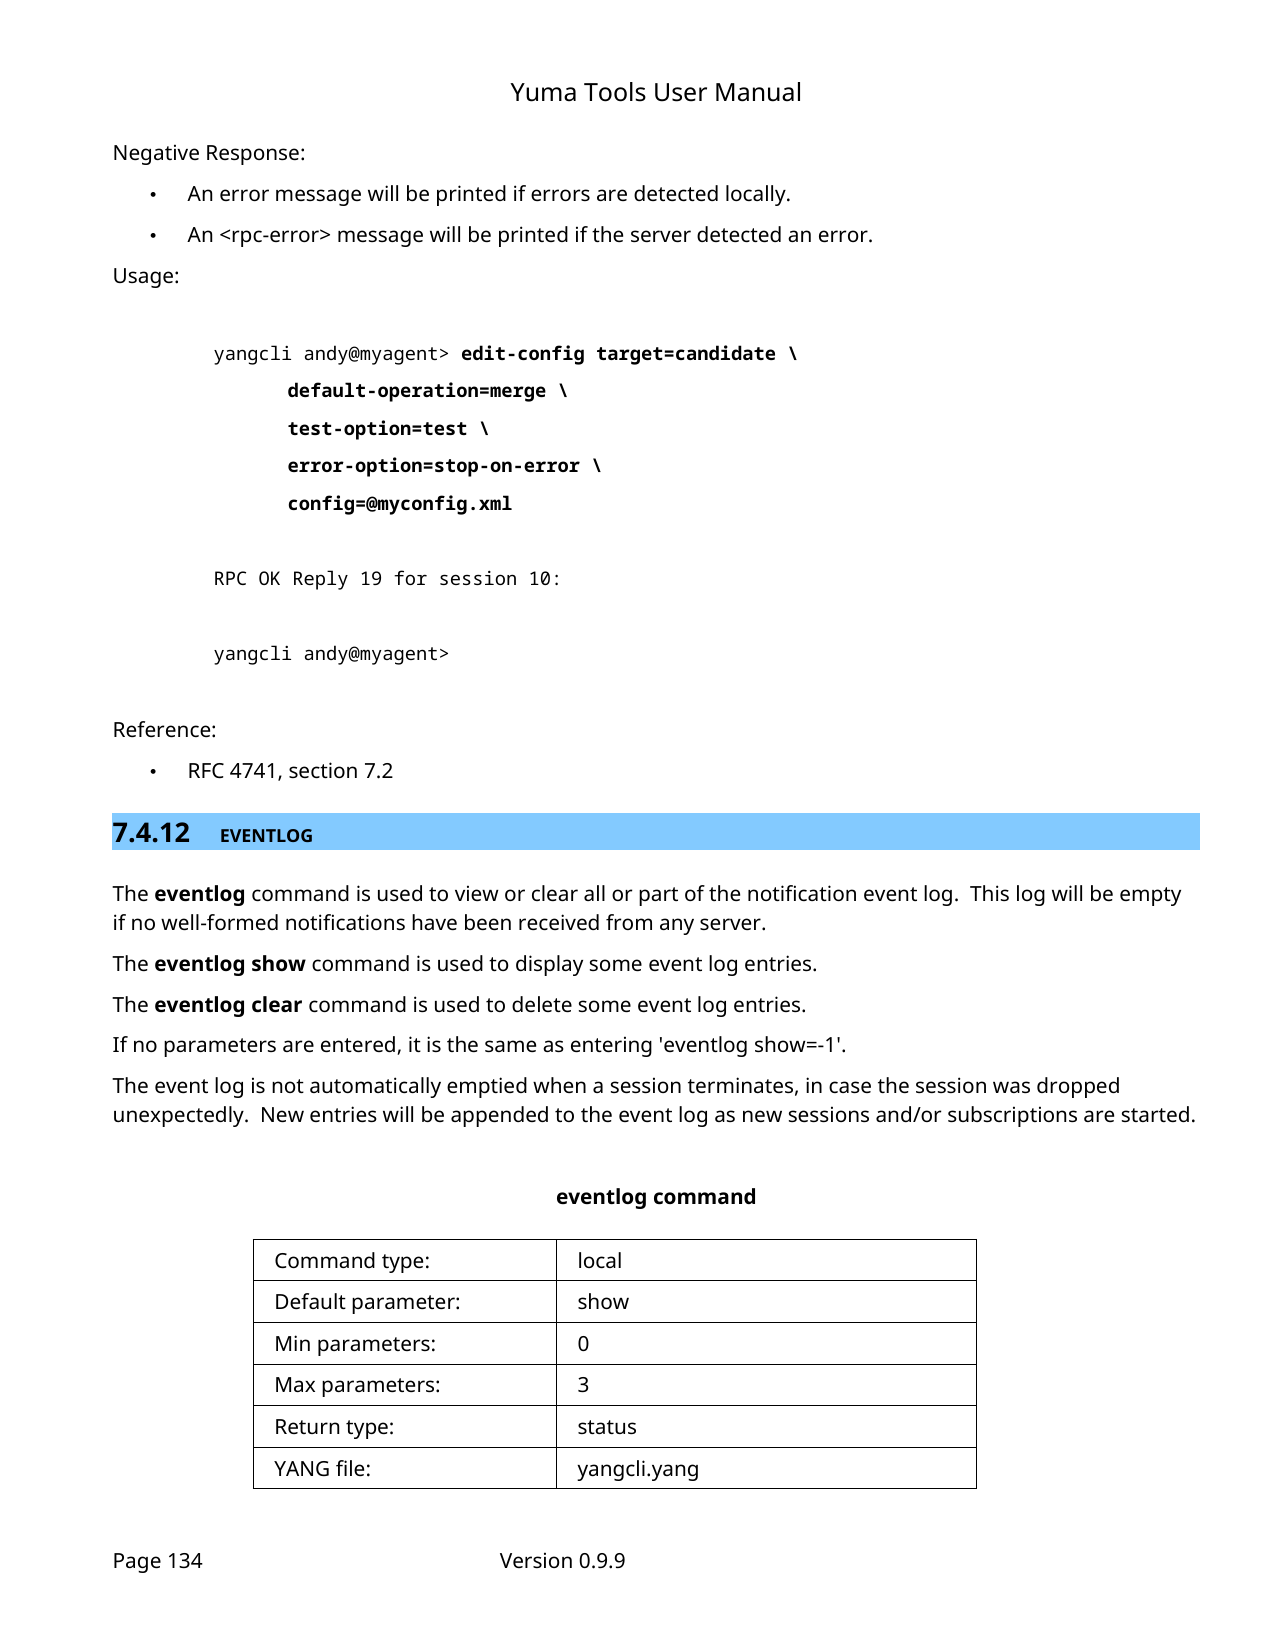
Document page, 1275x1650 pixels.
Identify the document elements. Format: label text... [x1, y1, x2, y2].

table_header Command type: [254, 1240, 556, 1280]
table_cell Min parameters: [254, 1323, 556, 1363]
text Usage: [112, 261, 1200, 290]
text config=@myconfig.xml [139, 490, 1200, 515]
list RFC 4741, section 7.2 [150, 756, 1200, 784]
list An error message will be printed if errors are detected locally. [150, 179, 1200, 208]
subtitle eventlog [112, 813, 1200, 850]
text error-option=stop-on-error \ [139, 452, 1200, 478]
table_cell yangcli.yang [557, 1448, 976, 1488]
text Negative Response: [112, 138, 1200, 167]
table_cell Default parameter: [254, 1281, 556, 1322]
text default-operation=merge \ [139, 377, 1200, 403]
table_cell status [557, 1406, 976, 1447]
table_header local [557, 1240, 976, 1280]
table_cell show [557, 1281, 976, 1322]
text test-option=test \ [139, 415, 1200, 440]
text RPC OK Reply 19 for session 10: [139, 565, 1200, 590]
table_cell Return type: [254, 1406, 556, 1447]
table_cell Max parameters: [254, 1365, 556, 1405]
text The eventlog show command is used to display some event log entries. [112, 949, 1200, 977]
text yangcli andy@myagent> edit-config target=candidate \ [139, 340, 1200, 365]
text yangcli andy@myagent> [139, 640, 1200, 665]
text The event log is not automatically emptied when a session terminates, in case the session was dropped unexpectedly. New entries will be appended to the event log as new sessions and/or subscriptions are started. [112, 1072, 1200, 1128]
text If no parameters are entered, it is the same as entering 'eventlog show=-1'. [112, 1031, 1200, 1059]
table_cell 3 [557, 1365, 976, 1405]
list An <rpc-error> message will be printed if the server detected an error. [150, 220, 1200, 249]
subtitle eventlog command [127, 1182, 1185, 1210]
text The eventlog clear command is used to delete some event log entries. [112, 990, 1200, 1018]
text Reference: [112, 715, 1200, 743]
table_cell 0 [557, 1323, 976, 1363]
text The eventlog command is used to view or clear all or part of the notification event log. This log will be empty if no well-formed notifications have been received from any server. [112, 879, 1200, 936]
table_cell YANG file: [254, 1448, 556, 1488]
